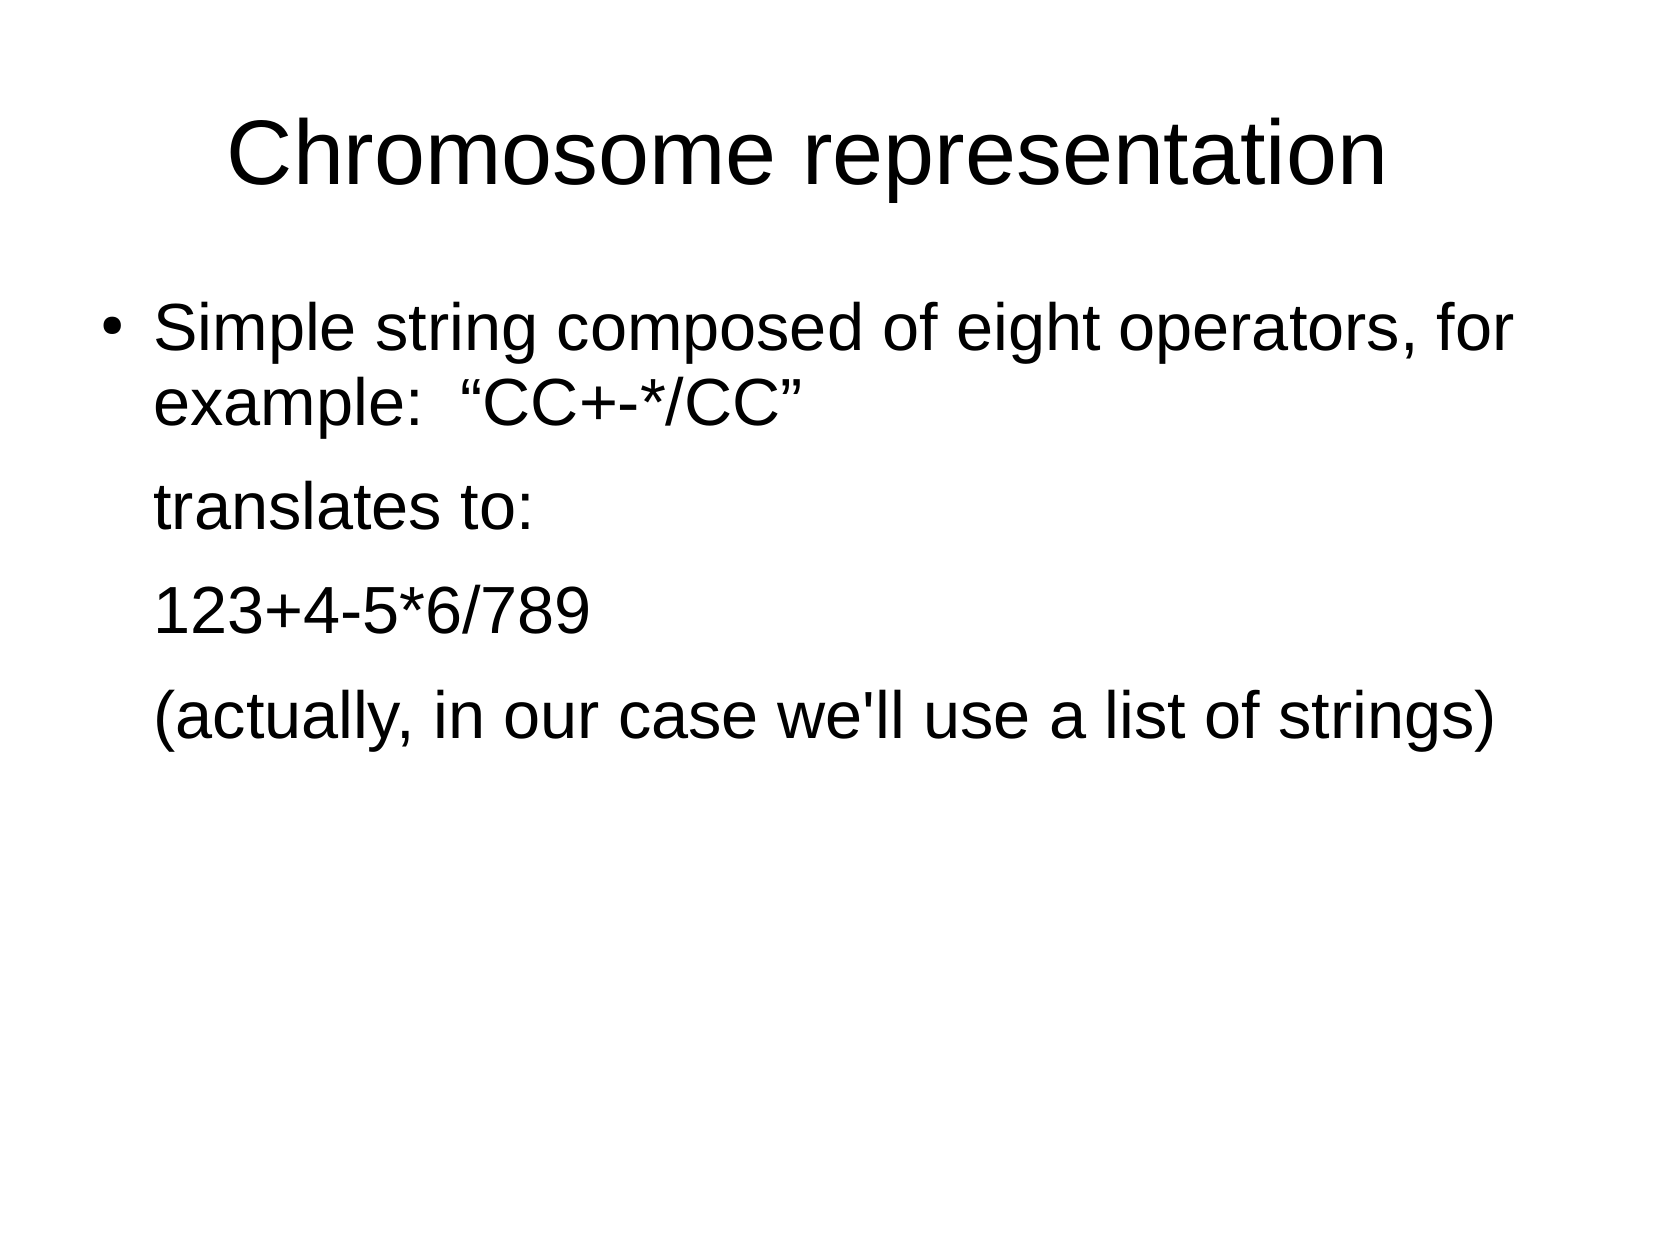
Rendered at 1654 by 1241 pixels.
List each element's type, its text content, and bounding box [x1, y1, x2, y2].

title Chromosome representation [82, 56, 1571, 250]
list Simple string composed of eight operators, for example: “CC+-*/CC” translates to: 123+4-5*6/789 (actually, in our case we'll use a list of strings) [82, 290, 1571, 1109]
